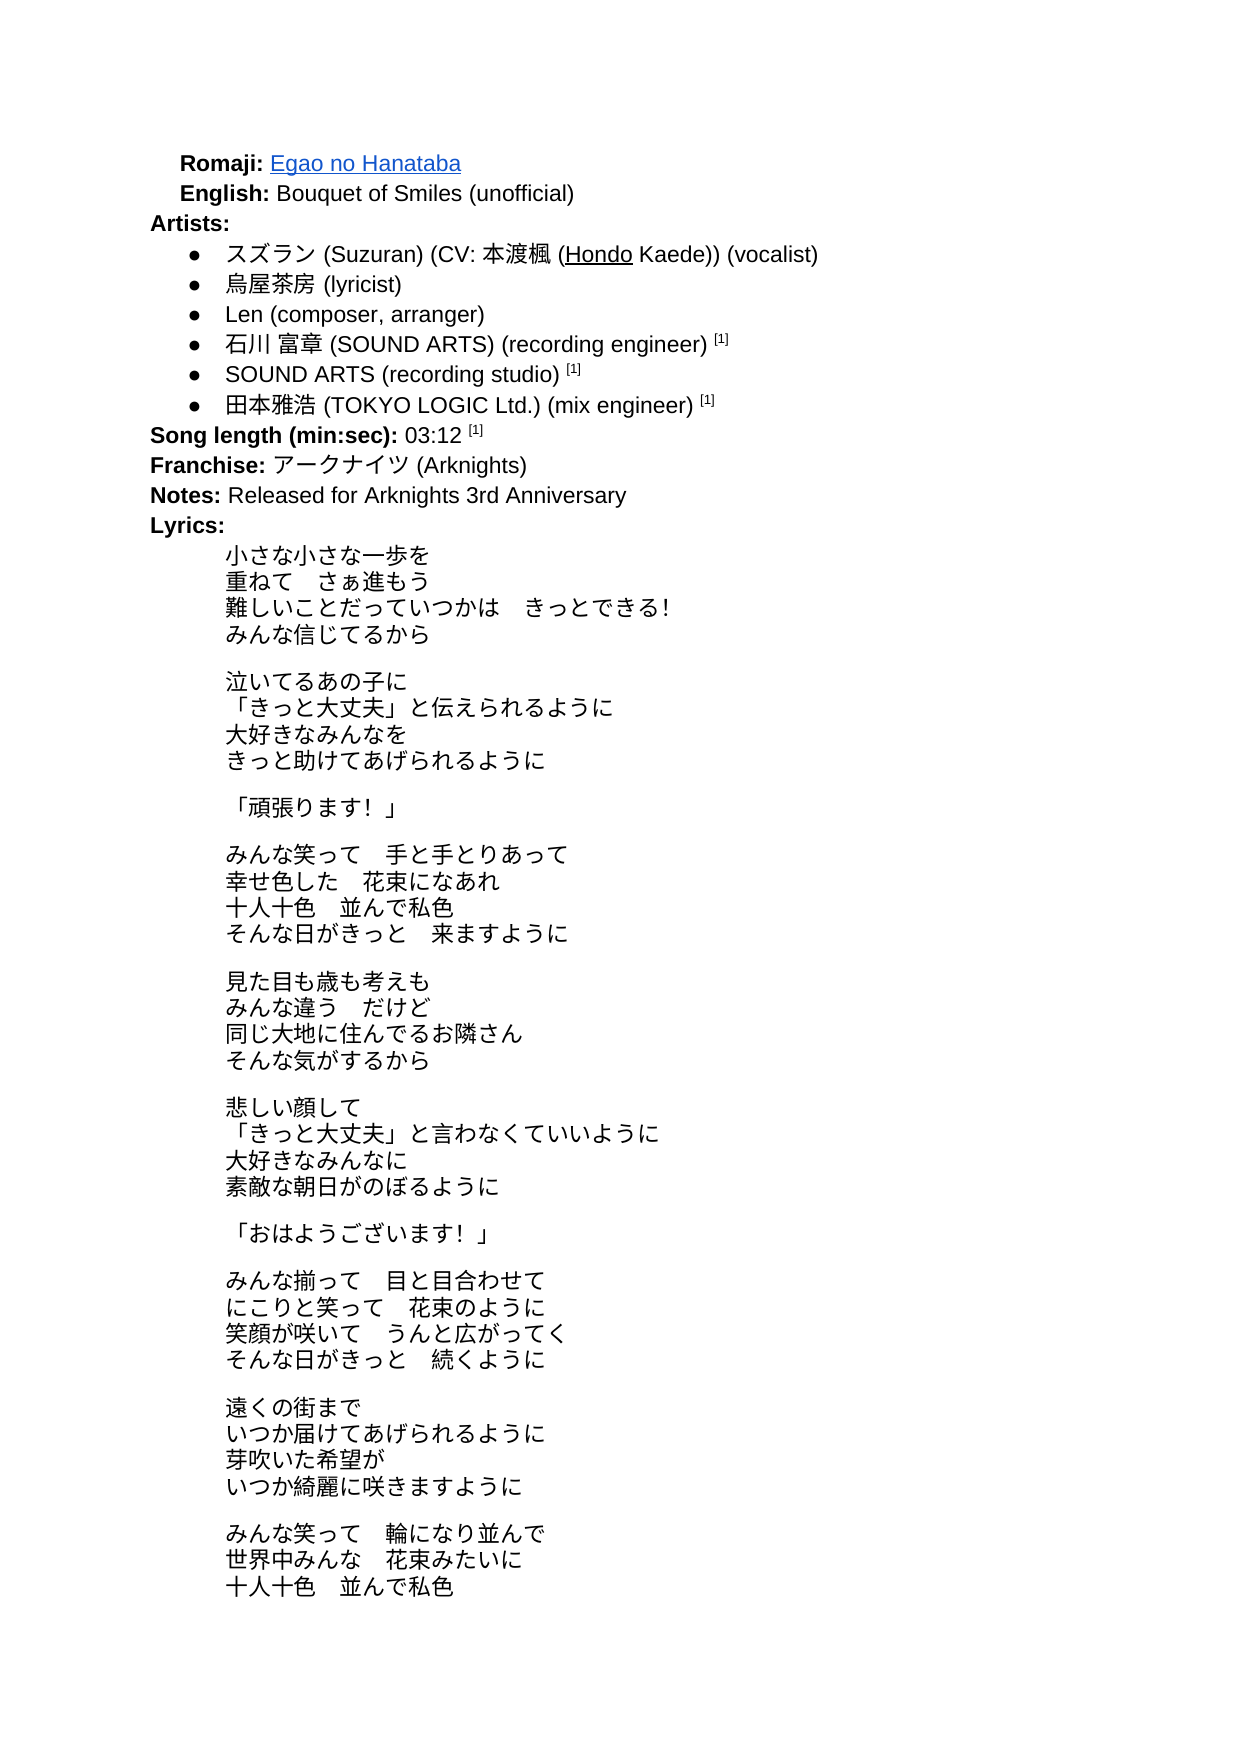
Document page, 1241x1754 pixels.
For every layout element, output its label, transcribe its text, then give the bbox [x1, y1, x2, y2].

text Artists: [150, 210, 1090, 237]
text みんな笑って 輪になり並んで 世界中みんな 花束みたいに 十人十色 並んで私色 [225, 1521, 1090, 1600]
list 烏屋茶房 (lyricist) [187, 271, 1090, 297]
text 遠くの街まで いつか届けてあげられるように 芽吹いた希望が いつか綺麗に咲きますように [225, 1394, 1090, 1500]
text Song length (min:sec): 03:12 [1] [150, 422, 1090, 448]
list SOUND ARTS (recording studio) [1] [187, 361, 1090, 388]
text 「頑張ります！」 [225, 795, 1090, 822]
text 悲しい顔して 「きっと大丈夫」と言わなくていいように 大好きなみんなに 素敵な朝日がのぼるように [225, 1095, 1090, 1200]
list Len (composer, arranger) [187, 301, 1090, 327]
text Notes: Released for Arknights 3rd Anniversary [150, 482, 1090, 509]
text みんな笑って 手と手とりあって 幸せ色した 花束になあれ 十人十色 並んで私色 そんな日がきっと 来ますように [225, 842, 1090, 948]
text Romaji: Egao no Hanataba [179, 150, 1090, 176]
list 石川 富章 (SOUND ARTS) (recording engineer) [1] [187, 331, 1090, 358]
text 小さな小さな一歩を 重ねて さぁ進もう 難しいことだっていつかは きっとできる！ みんな信じてるから [225, 543, 1090, 648]
text 「おはようございます！」 [225, 1221, 1090, 1247]
text Lyrics: [150, 512, 1090, 539]
text 泣いてるあの子に 「きっと大丈夫」と伝えられるように 大好きなみんなを きっと助けてあげられるように [225, 669, 1090, 774]
text English: Bouquet of Smiles (unofficial) [179, 180, 1090, 207]
text 見た目も歳も考えも みんな違う だけど 同じ大地に住んでるお隣さん そんな気がするから [225, 969, 1090, 1074]
list 田本雅浩 (TOKYO LOGIC Ltd.) (mix engineer) [1] [187, 392, 1090, 418]
text Franchise: アークナイツ (Arknights) [150, 452, 1090, 478]
list スズラン (Suzuran) (CV: 本渡楓 (Hondo Kaede)) (vocalist) [187, 241, 1090, 267]
text みんな揃って 目と目合わせて にこりと笑って 花束のように 笑顔が咲いて うんと広がってく そんな日がきっと 続くように [225, 1268, 1090, 1374]
